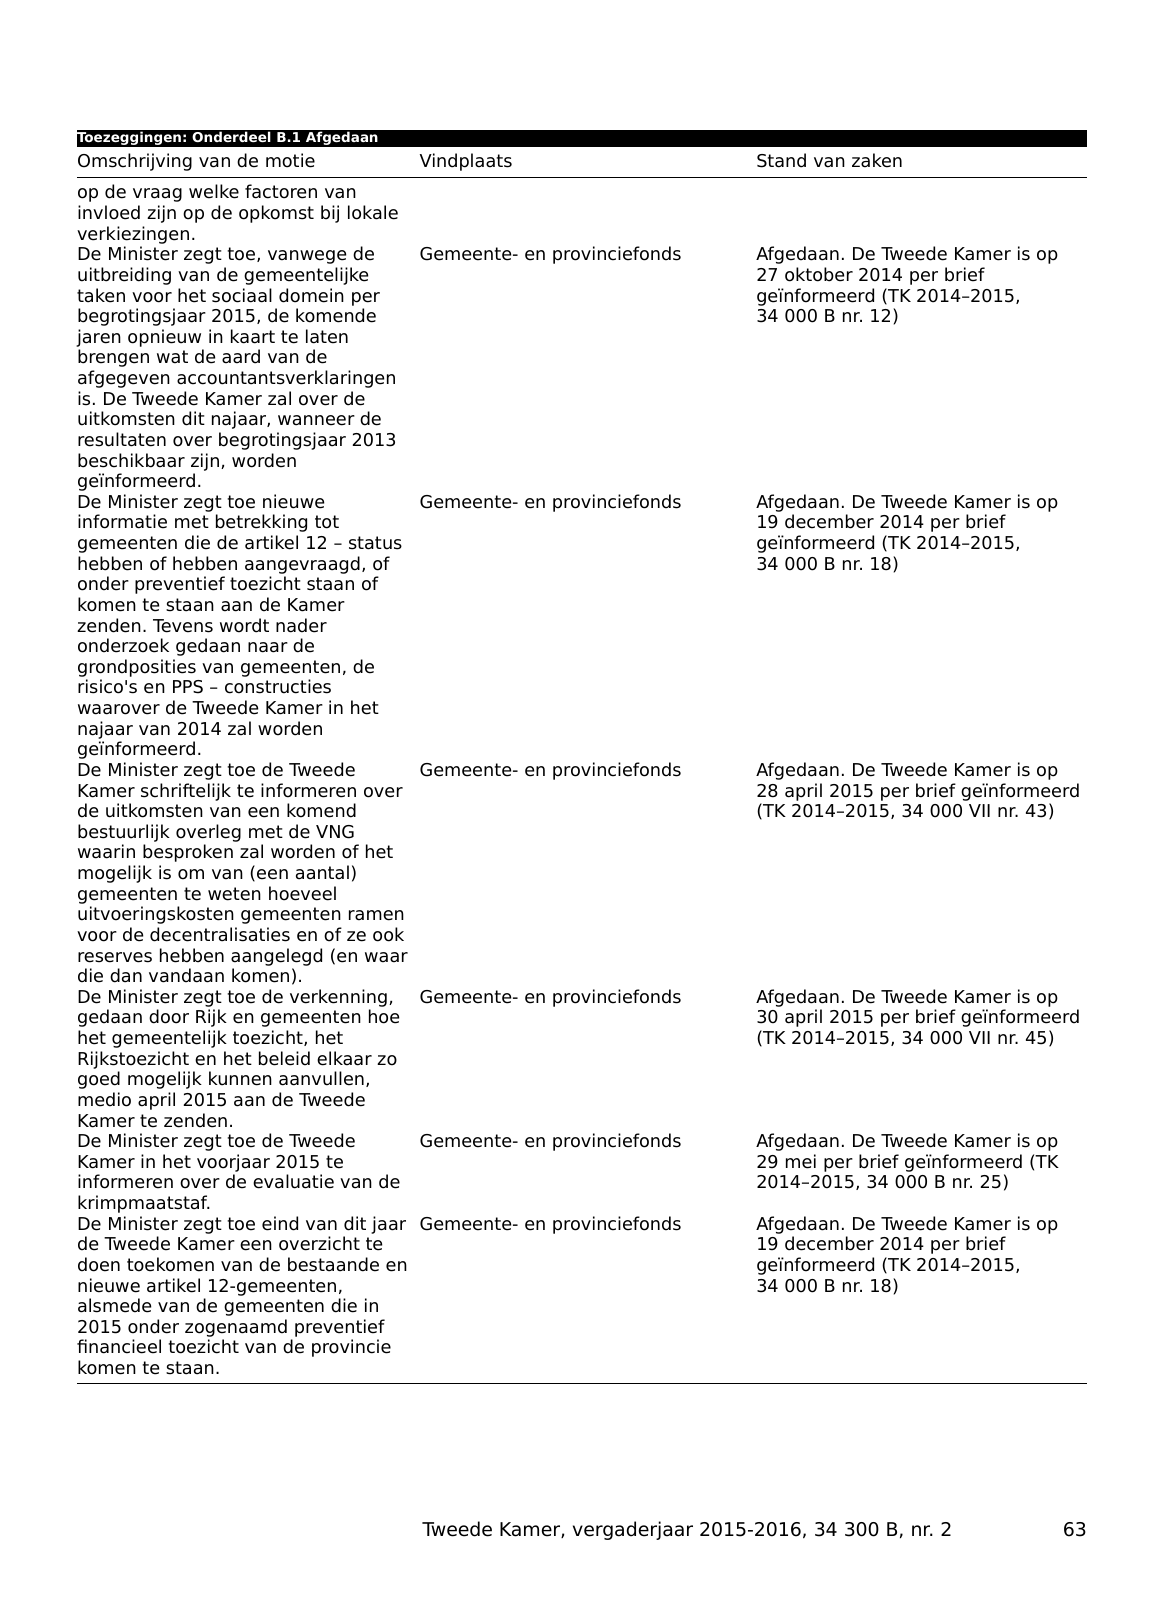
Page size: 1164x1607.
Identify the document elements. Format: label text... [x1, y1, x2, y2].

table_cell De Minister zegt toe nieuwe informatie met betrekking tot gemeenten die de artikel 12 – status hebben of hebben aangevraagd, of onder preventief toezicht staan of komen te staan aan de Kamer zenden. Tevens wordt nader onderzoek gedaan naar de grondposities van gemeenten, de risico's en PPS – constructies waarover de Tweede Kamer in het najaar van 2014 zal worden geïnformeerd. [77, 492, 413, 760]
table_cell Gemeente- en provinciefonds [413, 987, 750, 1131]
table_cell Gemeente- en provinciefonds [413, 1214, 750, 1383]
table_cell Afgedaan. De Tweede Kamer is op 29 mei per brief geïnformeerd (TK 2014–2015, 34 000 B nr. 25) [750, 1131, 1087, 1214]
table_cell De Minister zegt toe eind van dit jaar de Tweede Kamer een overzicht te doen toekomen van de bestaande en nieuwe artikel 12-gemeenten, alsmede van de gemeenten die in 2015 onder zogenaamd preventief financieel toezicht van de provincie komen te staan. [77, 1214, 413, 1383]
table_cell Gemeente- en provinciefonds [413, 492, 750, 760]
table_cell op de vraag welke factoren van invloed zijn op de opkomst bij lokale verkiezingen. [77, 178, 413, 244]
table_cell Afgedaan. De Tweede Kamer is op 28 april 2015 per brief geïnformeerd (TK 2014–2015, 34 000 VII nr. 43) [750, 760, 1087, 987]
table_cell Vindplaats [413, 147, 750, 177]
table_cell Afgedaan. De Tweede Kamer is op 19 december 2014 per brief geïnformeerd (TK 2014–2015, 34 000 B nr. 18) [750, 492, 1087, 760]
table_cell [750, 178, 1087, 244]
table_cell Afgedaan. De Tweede Kamer is op 19 december 2014 per brief geïnformeerd (TK 2014–2015, 34 000 B nr. 18) [750, 1214, 1087, 1383]
table_cell De Minister zegt toe, vanwege de uitbreiding van de gemeentelijke taken voor het sociaal domein per begrotingsjaar 2015, de komende jaren opnieuw in kaart te laten brengen wat de aard van de afgegeven accountantsverklaringen is. De Tweede Kamer zal over de uitkomsten dit najaar, wanneer de resultaten over begrotingsjaar 2013 beschikbaar zijn, worden geïnformeerd. [77, 244, 413, 492]
table_cell [413, 178, 750, 244]
table_cell De Minister zegt toe de Tweede Kamer schriftelijk te informeren over de uitkomsten van een komend bestuurlijk overleg met de VNG waarin besproken zal worden of het mogelijk is om van (een aantal) gemeenten te weten hoeveel uitvoeringskosten gemeenten ramen voor de decentralisaties en of ze ook reserves hebben aangelegd (en waar die dan vandaan komen). [77, 760, 413, 987]
table_cell Afgedaan. De Tweede Kamer is op 30 april 2015 per brief geïnformeerd (TK 2014–2015, 34 000 VII nr. 45) [750, 987, 1087, 1131]
table_cell Gemeente- en provinciefonds [413, 760, 750, 987]
table_header Toezeggingen: Onderdeel B.1 Afgedaan [77, 130, 1087, 146]
table_cell De Minister zegt toe de Tweede Kamer in het voorjaar 2015 te informeren over de evaluatie van de krimpmaatstaf. [77, 1131, 413, 1214]
table_cell De Minister zegt toe de verkenning, gedaan door Rijk en gemeenten hoe het gemeentelijk toezicht, het Rijkstoezicht en het beleid elkaar zo goed mogelijk kunnen aanvullen, medio april 2015 aan de Tweede Kamer te zenden. [77, 987, 413, 1131]
table_cell Omschrijving van de motie [77, 147, 413, 177]
table_cell Stand van zaken [750, 147, 1087, 177]
table_cell Gemeente- en provinciefonds [413, 1131, 750, 1214]
table_cell Afgedaan. De Tweede Kamer is op 27 oktober 2014 per brief geïnformeerd (TK 2014–2015, 34 000 B nr. 12) [750, 244, 1087, 492]
table_cell Gemeente- en provinciefonds [413, 244, 750, 492]
